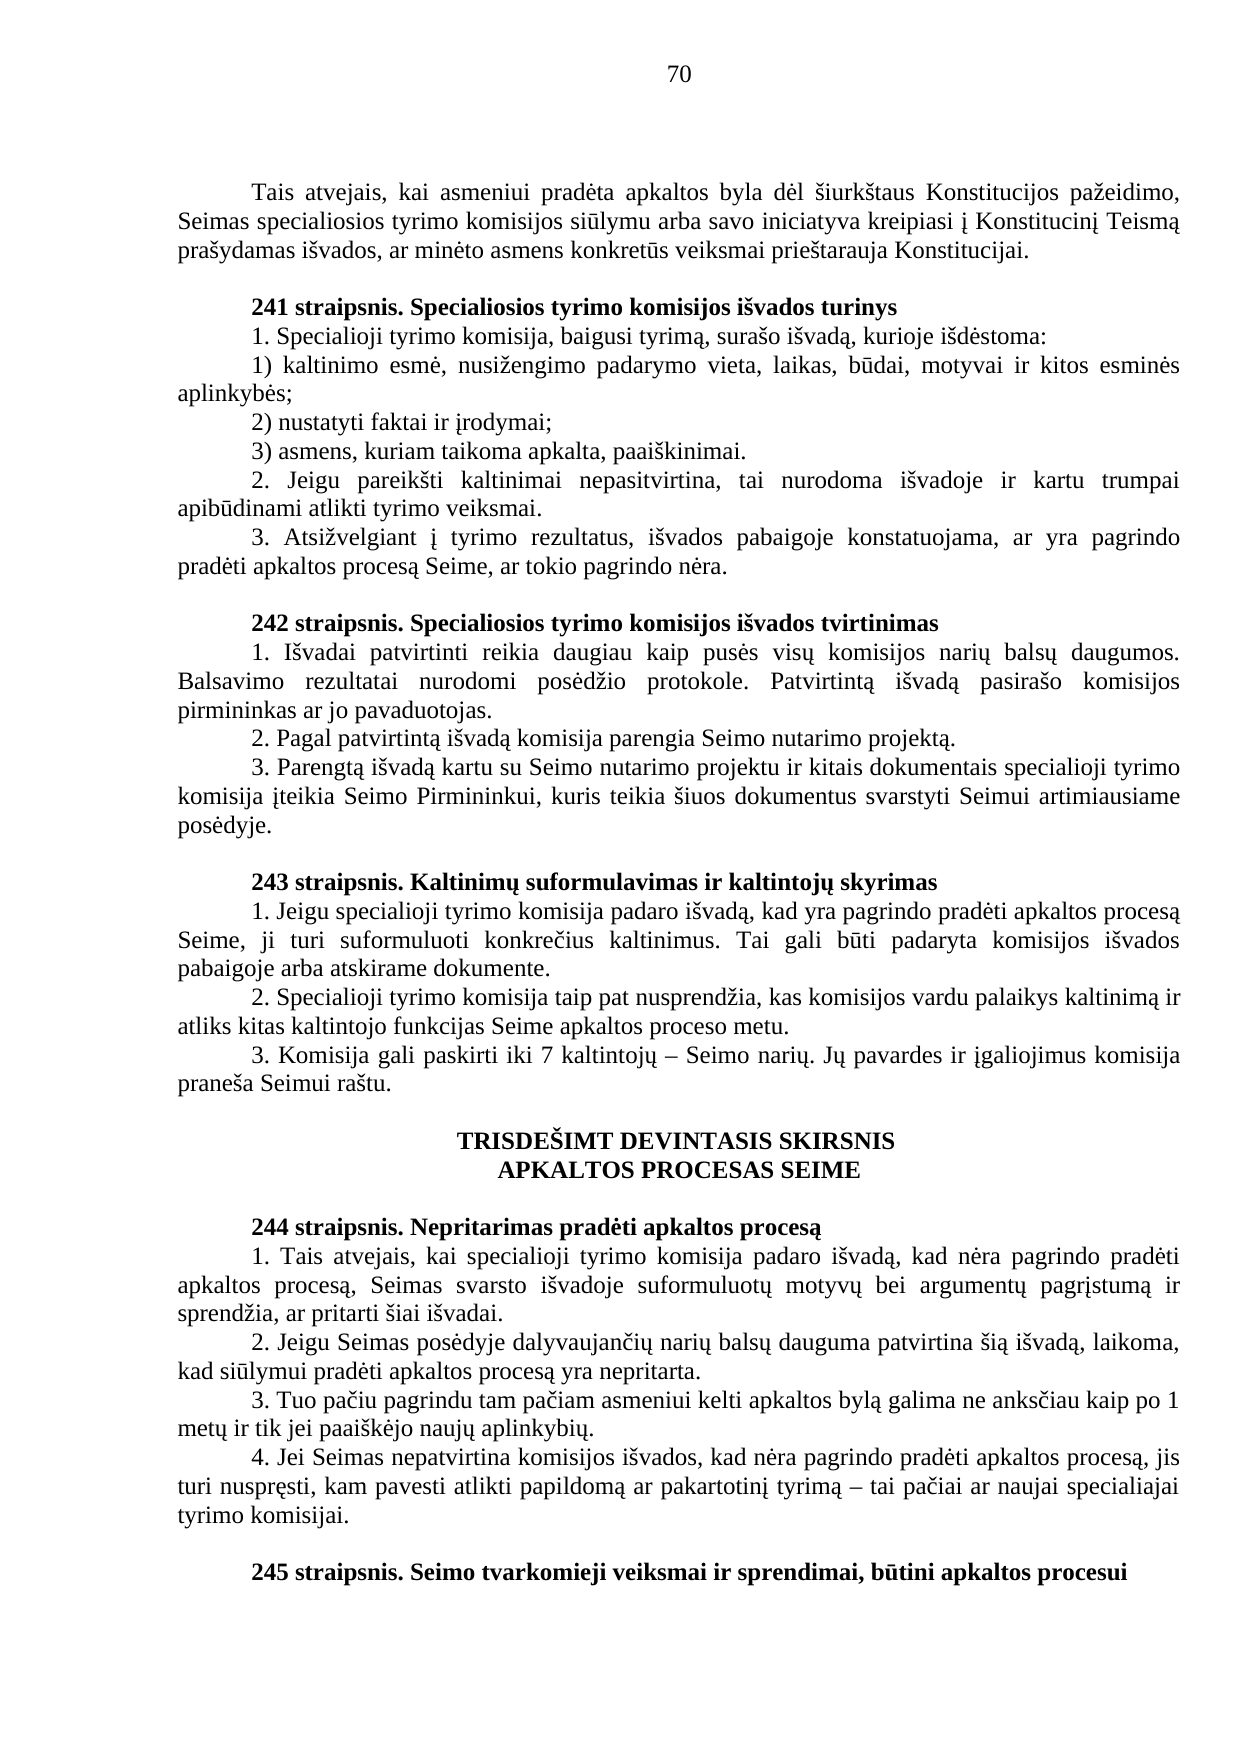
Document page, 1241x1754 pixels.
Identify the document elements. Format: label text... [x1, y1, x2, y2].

text TRISDEŠIMT DEVINTASIS SKIRSNIS [177, 1126, 1181, 1155]
text 242 straipsnis. Specialiosios tyrimo komisijos išvados tvirtinimas [177, 608, 1181, 637]
text 1. Specialioji tyrimo komisija, baigusi tyrimą, surašo išvadą, kurioje išdėstoma: [177, 321, 1181, 350]
text 1. Jeigu specialioji tyrimo komisija padaro išvadą, kad yra pagrindo pradėti apkaltos procesą Seime, ji turi suformuluoti konkrečius kaltinimus. Tai gali būti padaryta komisijos išvados pabaigoje arba atskirame dokumente. [177, 896, 1181, 982]
text 2. Specialioji tyrimo komisija taip pat nusprendžia, kas komisijos vardu palaikys kaltinimą ir atliks kitas kaltintojo funkcijas Seime apkaltos proceso metu. [177, 982, 1181, 1040]
text 3. Atsižvelgiant į tyrimo rezultatus, išvados pabaigoje konstatuojama, ar yra pagrindo pradėti apkaltos procesą Seime, ar tokio pagrindo nėra. [177, 522, 1181, 580]
text 2. Pagal patvirtintą išvadą komisija parengia Seimo nutarimo projektą. [177, 723, 1181, 752]
text 4. Jei Seimas nepatvirtina komisijos išvados, kad nėra pagrindo pradėti apkaltos procesą, jis turi nuspręsti, kam pavesti atlikti papildomą ar pakartotinį tyrimą – tai pačiai ar naujai specialiajai tyrimo komisijai. [177, 1442, 1181, 1528]
text 3. Parengtą išvadą kartu su Seimo nutarimo projektu ir kitais dokumentais specialioji tyrimo komisija įteikia Seimo Pirmininkui, kuris teikia šiuos dokumentus svarstyti Seimui artimiausiame posėdyje. [177, 752, 1181, 838]
text 3) asmens, kuriam taikoma apkalta, paaiškinimai. [177, 436, 1181, 465]
text 2. Jeigu pareikšti kaltinimai nepasitvirtina, tai nurodoma išvadoje ir kartu trumpai apibūdinami atlikti tyrimo veiksmai. [177, 465, 1181, 522]
text 244 straipsnis. Nepritarimas pradėti apkaltos procesą [177, 1212, 1181, 1241]
text 2) nustatyti faktai ir įrodymai; [177, 407, 1181, 436]
text 241 straipsnis. Specialiosios tyrimo komisijos išvados turinys [177, 292, 1181, 321]
text 1. Tais atvejais, kai specialioji tyrimo komisija padaro išvadą, kad nėra pagrindo pradėti apkaltos procesą, Seimas svarsto išvadoje suformuluotų motyvų bei argumentų pagrįstumą ir sprendžia, ar pritarti šiai išvadai. [177, 1241, 1181, 1327]
text 3. Tuo pačiu pagrindu tam pačiam asmeniui kelti apkaltos bylą galima ne anksčiau kaip po 1 metų ir tik jei paaiškėjo naujų aplinkybių. [177, 1385, 1181, 1442]
text 3. Komisija gali paskirti iki 7 kaltintojų – Seimo narių. Jų pavardes ir įgaliojimus komisija praneša Seimui raštu. [177, 1040, 1181, 1097]
text 2. Jeigu Seimas posėdyje dalyvaujančių narių balsų dauguma patvirtina šią išvadą, laikoma, kad siūlymui pradėti apkaltos procesą yra nepritarta. [177, 1327, 1181, 1385]
text 1. Išvadai patvirtinti reikia daugiau kaip pusės visų komisijos narių balsų daugumos. Balsavimo rezultatai nurodomi posėdžio protokole. Patvirtintą išvadą pasirašo komisijos pirmininkas ar jo pavaduotojas. [177, 637, 1181, 723]
text 1) kaltinimo esmė, nusižengimo padarymo vieta, laikas, būdai, motyvai ir kitos esminės aplinkybės; [177, 350, 1181, 407]
text 243 straipsnis. Kaltinimų suformulavimas ir kaltintojų skyrimas [177, 867, 1181, 896]
text 245 straipsnis. Seimo tvarkomieji veiksmai ir sprendimai, būtini apkaltos procesui [251, 1557, 1181, 1586]
text Tais atvejais, kai asmeniui pradėta apkaltos byla dėl šiurkštaus Konstitucijos pažeidimo, Seimas specialiosios tyrimo komisijos siūlymu arba savo iniciatyva kreipiasi į Konstitucinį Teismą prašydamas išvados, ar minėto asmens konkretūs veiksmai prieštarauja Konstitucijai. [177, 177, 1181, 263]
text APKALTOS PROCESAS SEIME [177, 1155, 1181, 1183]
